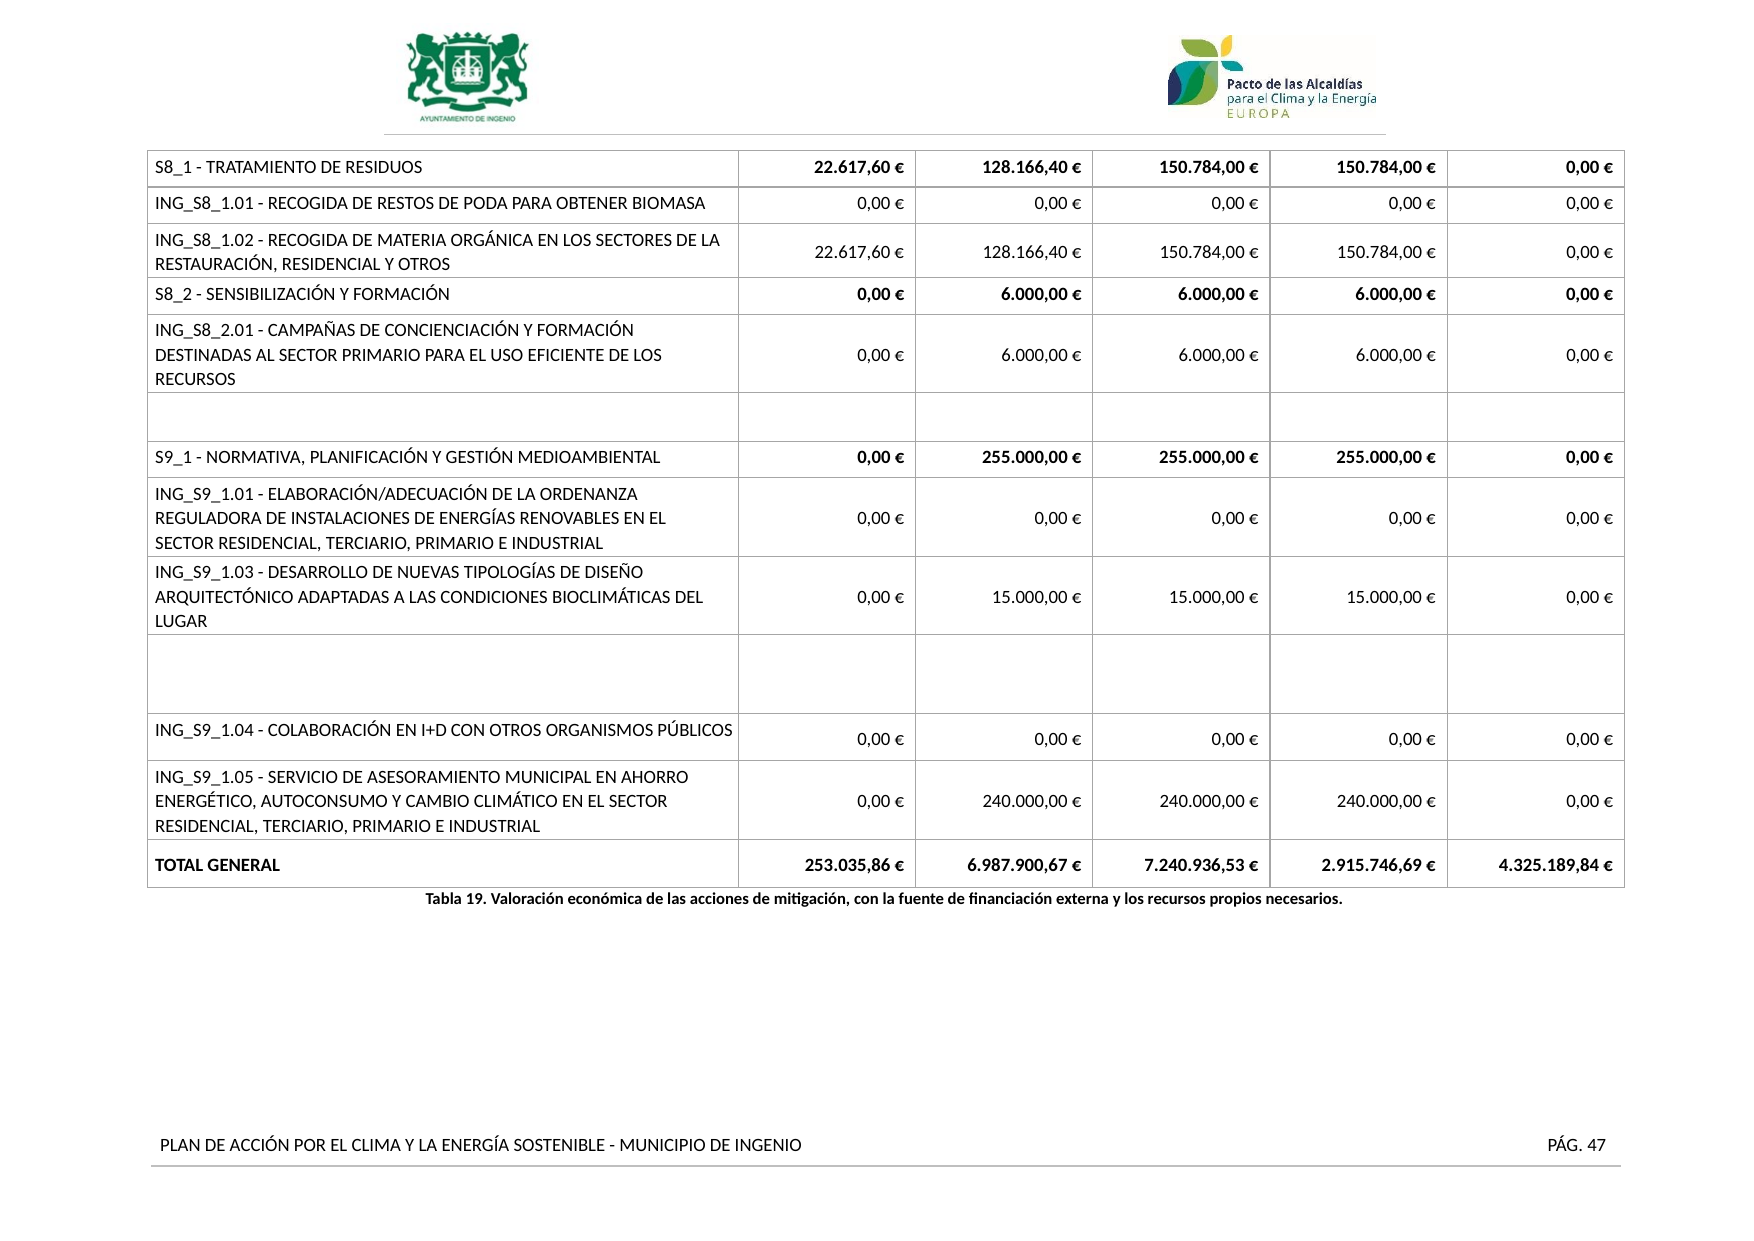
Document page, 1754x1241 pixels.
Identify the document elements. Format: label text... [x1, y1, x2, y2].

table_cell 0,00 € [1448, 278, 1624, 313]
table_cell ING_S8_2.01 - CAMPAÑAS DE CONCIENCIACIÓN Y FORMACIÓN DESTINADAS AL SECTOR PRIMARIO PARA EL USO EFICIENTE DE LOS RECURSOS [148, 315, 738, 392]
table_cell 255.000,00 € [1093, 393, 1269, 441]
table_cell 128.166,40 € [916, 151, 1092, 186]
table_cell 150.784,00 € [1093, 151, 1269, 186]
table_cell 0,00 € [1271, 478, 1447, 556]
table_cell S9_1 - NORMATIVA, PLANIFICACIÓN Y GESTIÓN MEDIOAMBIENTAL [148, 442, 738, 477]
table_cell PRESUPUESTO (€) [1093, 635, 1269, 713]
table_cell 0,00 € [916, 478, 1092, 556]
table_cell 0,00 € [1448, 224, 1624, 277]
table_cell 15.000,00 € [1093, 557, 1269, 634]
table_cell S8_1 - TRATAMIENTO DE RESIDUOS [148, 151, 738, 186]
table_cell ACCIONES [148, 635, 738, 713]
table_cell COSTE RECURSOS PROPIOS (€) [1271, 635, 1447, 713]
table_cell 0,00 € [739, 714, 915, 760]
table_cell ING_S9_1.01 - ELABORACIÓN/ADECUACIÓN DE LA ORDENANZA REGULADORA DE INSTALACIONES DE ENERGÍAS RENOVABLES EN EL SECTOR RESIDENCIAL, TERCIARIO, PRIMARIO E INDUSTRIAL [148, 478, 738, 556]
table_cell 6.000,00 € [1093, 315, 1269, 392]
table_cell 240.000,00 € [1271, 761, 1447, 839]
table_cell 128.166,40 € [916, 224, 1092, 277]
table_cell COSTE NO INVERSIÓN (€) [739, 635, 915, 713]
table_cell 0,00 € [1093, 188, 1269, 223]
table_cell 0,00 € [916, 188, 1092, 223]
table_cell COSTE INVERSIÓN (€) [916, 635, 1092, 713]
table_cell 0,00 € [739, 761, 915, 839]
table_cell 0,00 € [1448, 151, 1624, 186]
table_cell 255.000,00 € [1271, 393, 1447, 441]
table_cell 15.000,00 € [1271, 557, 1447, 634]
table_cell TOTAL GENERAL [148, 840, 738, 887]
table_cell 150.784,00 € [1271, 224, 1447, 277]
table_cell 0,00 € [1448, 714, 1624, 760]
table_cell 6.000,00 € [1271, 315, 1447, 392]
table_cell 22.617,60 € [739, 151, 915, 186]
table_cell 0,00 € [1448, 393, 1624, 441]
table_cell 6.000,00 € [1093, 278, 1269, 313]
table_cell S8_2 - SENSIBILIZACIÓN Y FORMACIÓN [148, 278, 738, 313]
table_cell 2.915.746,69 € [1271, 840, 1447, 887]
table_cell 0,00 € [739, 188, 915, 223]
table_cell 0,00 € [1448, 557, 1624, 634]
table_cell 0,00 € [739, 478, 915, 556]
table_cell 0,00 € [1448, 315, 1624, 392]
table_cell 4.325.189,84 € [1448, 840, 1624, 887]
table_cell 0,00 € [916, 714, 1092, 760]
table_cell 255.000,00 € [1271, 442, 1447, 477]
table_cell S9 - OTROS [148, 393, 738, 441]
table_cell 0,00 € [1448, 442, 1624, 477]
table_cell 0,00 € [739, 393, 915, 441]
table_cell ING_S8_1.02 - RECOGIDA DE MATERIA ORGÁNICA EN LOS SECTORES DE LA RESTAURACIÓN, RESIDENCIAL Y OTROS [148, 224, 738, 277]
table_cell ING_S9_1.05 - SERVICIO DE ASESORAMIENTO MUNICIPAL EN AHORRO ENERGÉTICO, AUTOCONSUMO Y CAMBIO CLIMÁTICO EN EL SECTOR RESIDENCIAL, TERCIARIO, PRIMARIO E INDUSTRIAL [148, 761, 738, 839]
table_cell 255.000,00 € [1093, 442, 1269, 477]
table_cell 255.000,00 € [916, 442, 1092, 477]
table_cell 0,00 € [1271, 188, 1447, 223]
table_cell 255.000,00 € [916, 393, 1092, 441]
table_cell 150.784,00 € [1271, 151, 1447, 186]
table_cell 0,00 € [1271, 714, 1447, 760]
table_cell COSTE FINANCIACIÓN EXTERNA (€) [1448, 635, 1624, 713]
table_cell 0,00 € [1093, 714, 1269, 760]
table_cell 6.987.900,67 € [916, 840, 1092, 887]
table_cell 0,00 € [739, 442, 915, 477]
table_cell 240.000,00 € [916, 761, 1092, 839]
table_cell 150.784,00 € [1093, 224, 1269, 277]
table_cell 6.000,00 € [916, 278, 1092, 313]
table_cell 0,00 € [1448, 478, 1624, 556]
table_cell ING_S9_1.04 - COLABORACIÓN EN I+D CON OTROS ORGANISMOS PÚBLICOS [148, 714, 738, 760]
table_cell 15.000,00 € [916, 557, 1092, 634]
table_cell 253.035,86 € [739, 840, 915, 887]
table_cell 0,00 € [739, 278, 915, 313]
table_cell 22.617,60 € [739, 224, 915, 277]
table_cell 0,00 € [739, 557, 915, 634]
table_cell 6.000,00 € [916, 315, 1092, 392]
table_cell 0,00 € [739, 315, 915, 392]
subtitle Tabla 19. Valoración económica de las acciones de mitigación, con la fuente de financiación externa y los recursos propios necesarios. [150, 888, 1347, 908]
table_cell 6.000,00 € [1271, 278, 1447, 313]
table_cell ING_S9_1.03 - DESARROLLO DE NUEVAS TIPOLOGÍAS DE DISEÑO ARQUITECTÓNICO ADAPTADAS A LAS CONDICIONES BIOCLIMÁTICAS DEL LUGAR [148, 557, 738, 634]
table_cell 0,00 € [1093, 478, 1269, 556]
table_cell 0,00 € [1448, 188, 1624, 223]
table_cell 240.000,00 € [1093, 761, 1269, 839]
table_cell 0,00 € [1448, 761, 1624, 839]
table_cell 7.240.936,53 € [1093, 840, 1269, 887]
table_cell ING_S8_1.01 - RECOGIDA DE RESTOS DE PODA PARA OBTENER BIOMASA [148, 188, 738, 223]
